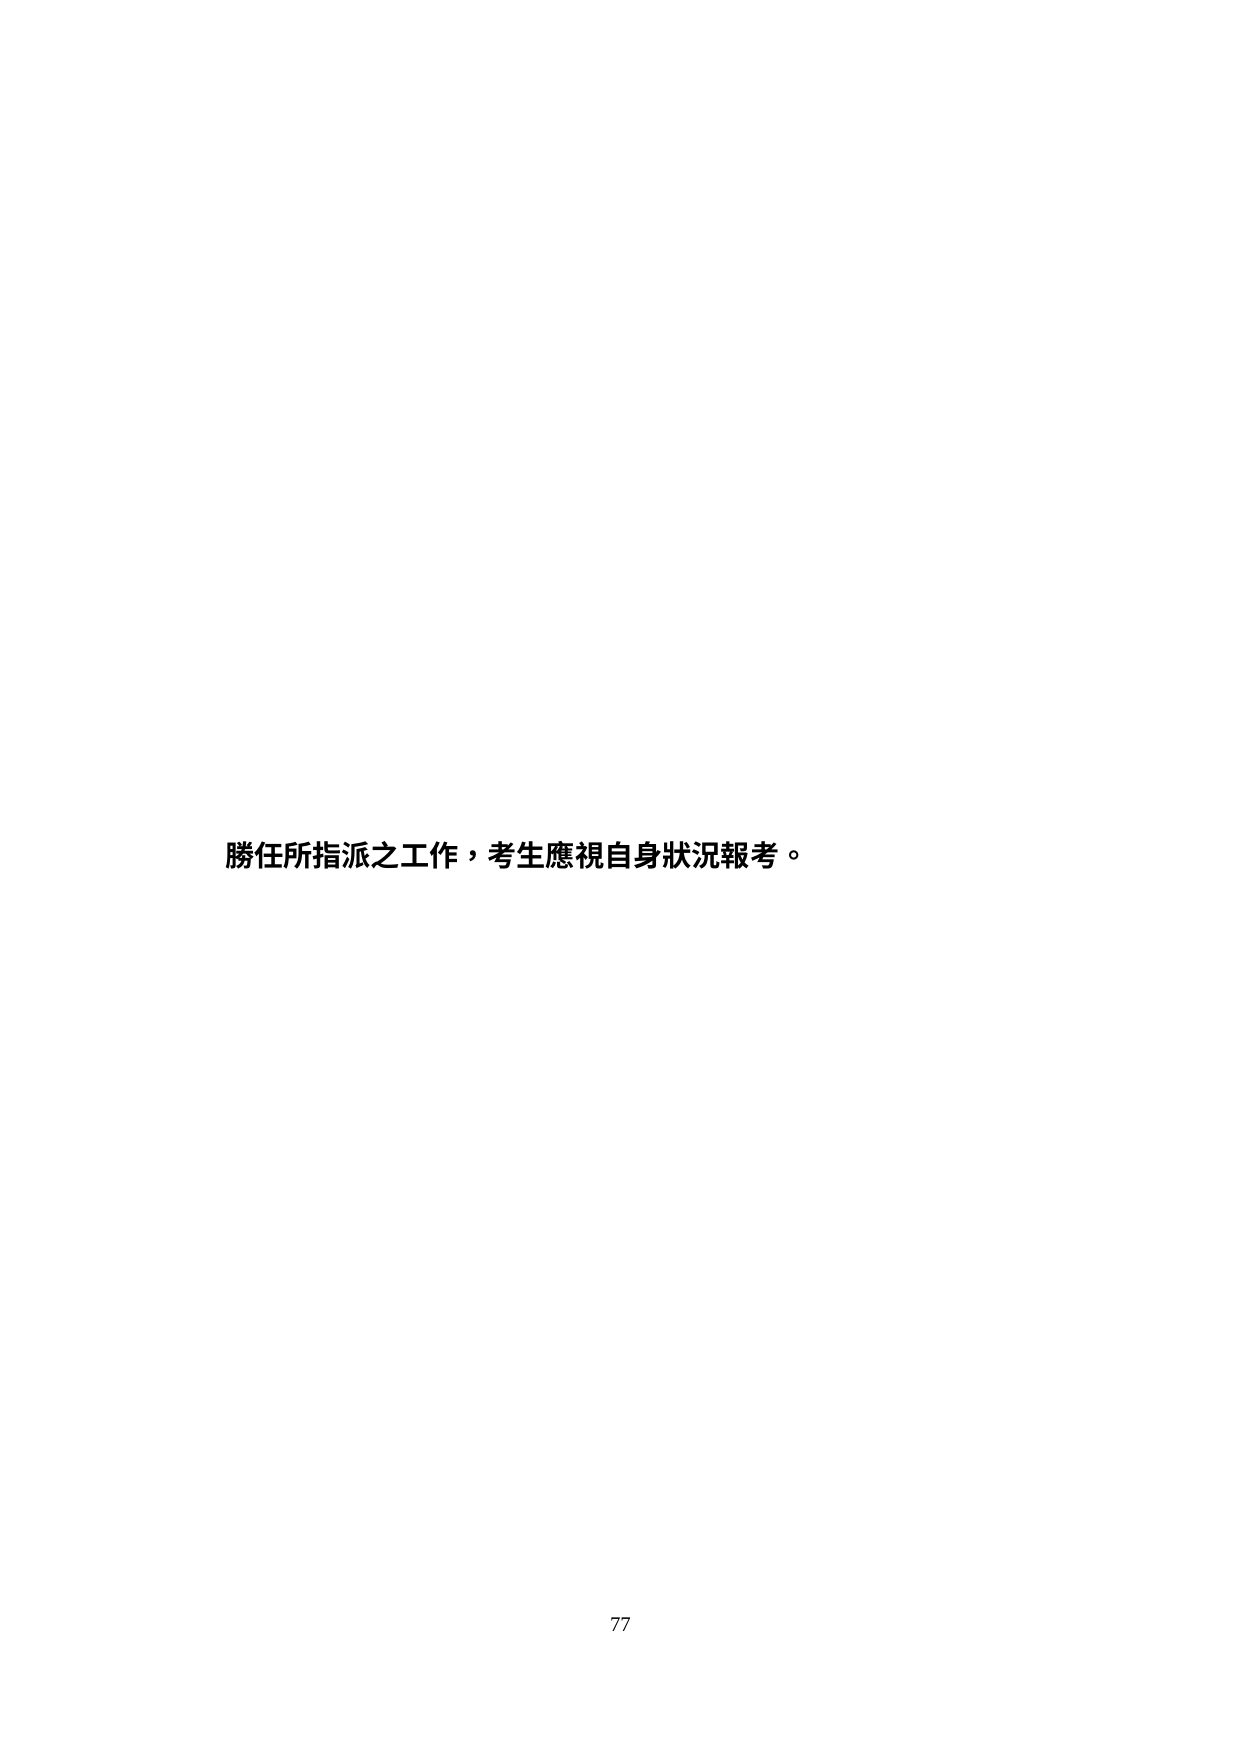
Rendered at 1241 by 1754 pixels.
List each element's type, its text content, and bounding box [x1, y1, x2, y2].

text 勝任所指派之工作，考生應視自身狀況報考。 [225, 812, 1128, 875]
